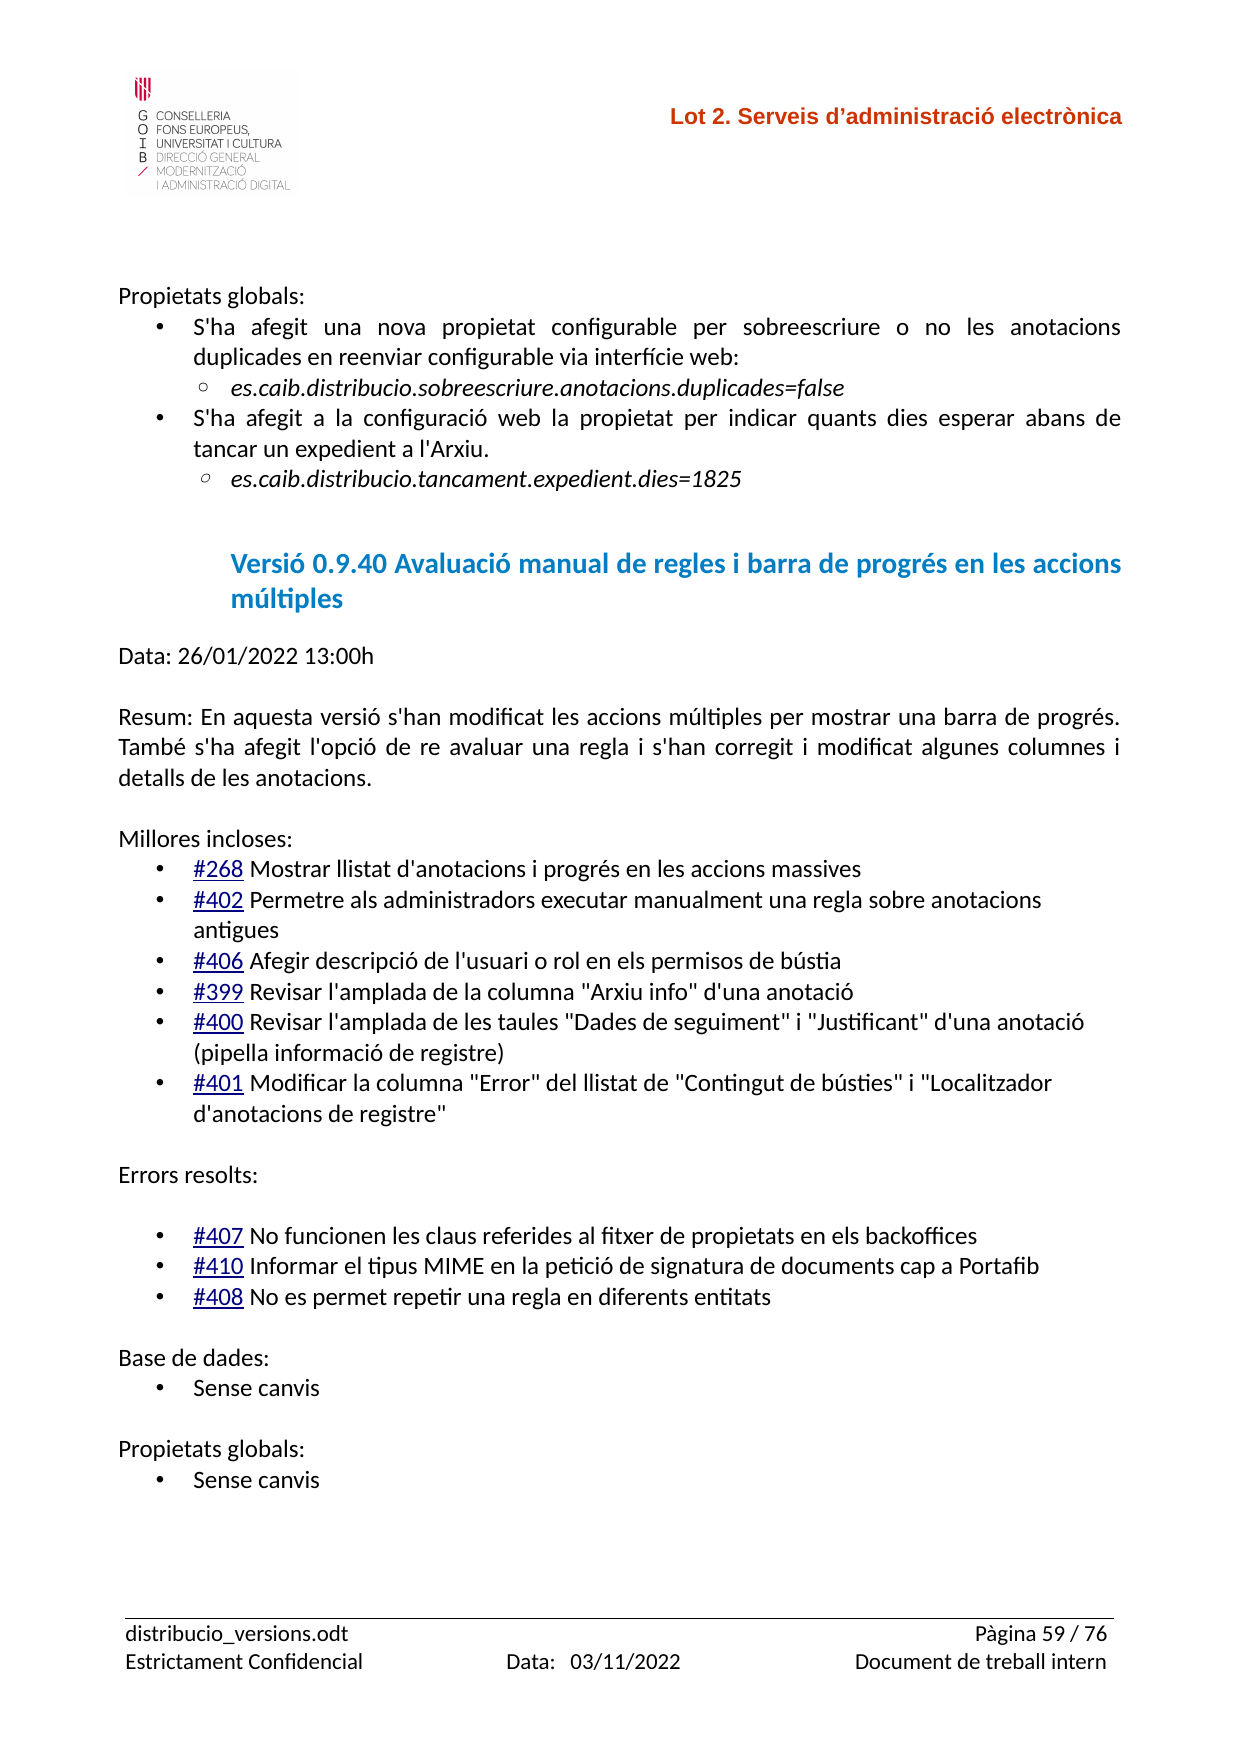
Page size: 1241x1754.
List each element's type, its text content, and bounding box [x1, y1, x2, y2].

list #400 Revisar l'amplada de les taules "Dades de seguiment" i "Justificant" d'una anotació (pipella informació de registre) [156, 1006, 1122, 1067]
list Sense canvis [156, 1372, 1122, 1403]
text Base de dades: [118, 1342, 1122, 1372]
list #402 Permetre als administradors executar manualment una regla sobre anotacions antigues [156, 884, 1122, 945]
text Millores incloses: [118, 823, 1122, 853]
list S'ha afegit a la configuració web la propietat per indicar quants dies esperar abans de tancar un expedient a l'Arxiu. [156, 402, 1122, 463]
list #407 No funcionen les claus referides al fitxer de propietats en els backoffices [156, 1220, 1122, 1250]
text Resum: En aquesta versió s'han modificat les accions múltiples per mostrar una barra de progrés. També s'ha afegit l'opció de re avaluar una regla i s'han corregit i modificat algunes columnes i detalls de les anotacions. [118, 701, 1122, 792]
text Propietats globals: [118, 280, 1122, 311]
picture [126, 70, 299, 197]
list es.caib.distribucio.tancament.expedient.dies=1825 [193, 463, 1122, 494]
list #399 Revisar l'amplada de la columna "Arxiu info" d'una anotació [156, 976, 1122, 1006]
text Propietats globals: [118, 1433, 1122, 1464]
subtitle Versió 0.9.40 Avaluació manual de regles i barra de progrés en les accions múltiples [153, 545, 1122, 616]
text Errors resolts: [118, 1159, 1122, 1189]
text Data: 26/01/2022 13:00h [118, 640, 1122, 670]
list #268 Mostrar llistat d'anotacions i progrés en les accions massives [156, 853, 1122, 884]
list es.caib.distribucio.sobreescriure.anotacions.duplicades=false [193, 372, 1122, 402]
list Sense canvis [156, 1464, 1122, 1494]
list #401 Modificar la columna "Error" del llistat de "Contingut de bústies" i "Localitzador d'anotacions de registre" [156, 1067, 1122, 1128]
list #410 Informar el tipus MIME en la petició de signatura de documents cap a Portafib [156, 1250, 1122, 1281]
list #406 Afegir descripció de l'usuari o rol en els permisos de bústia [156, 945, 1122, 976]
list S'ha afegit una nova propietat configurable per sobreescriure o no les anotacions duplicades en reenviar configurable via interfície web: [156, 311, 1122, 372]
list #408 No es permet repetir una regla en diferents entitats [156, 1281, 1122, 1311]
